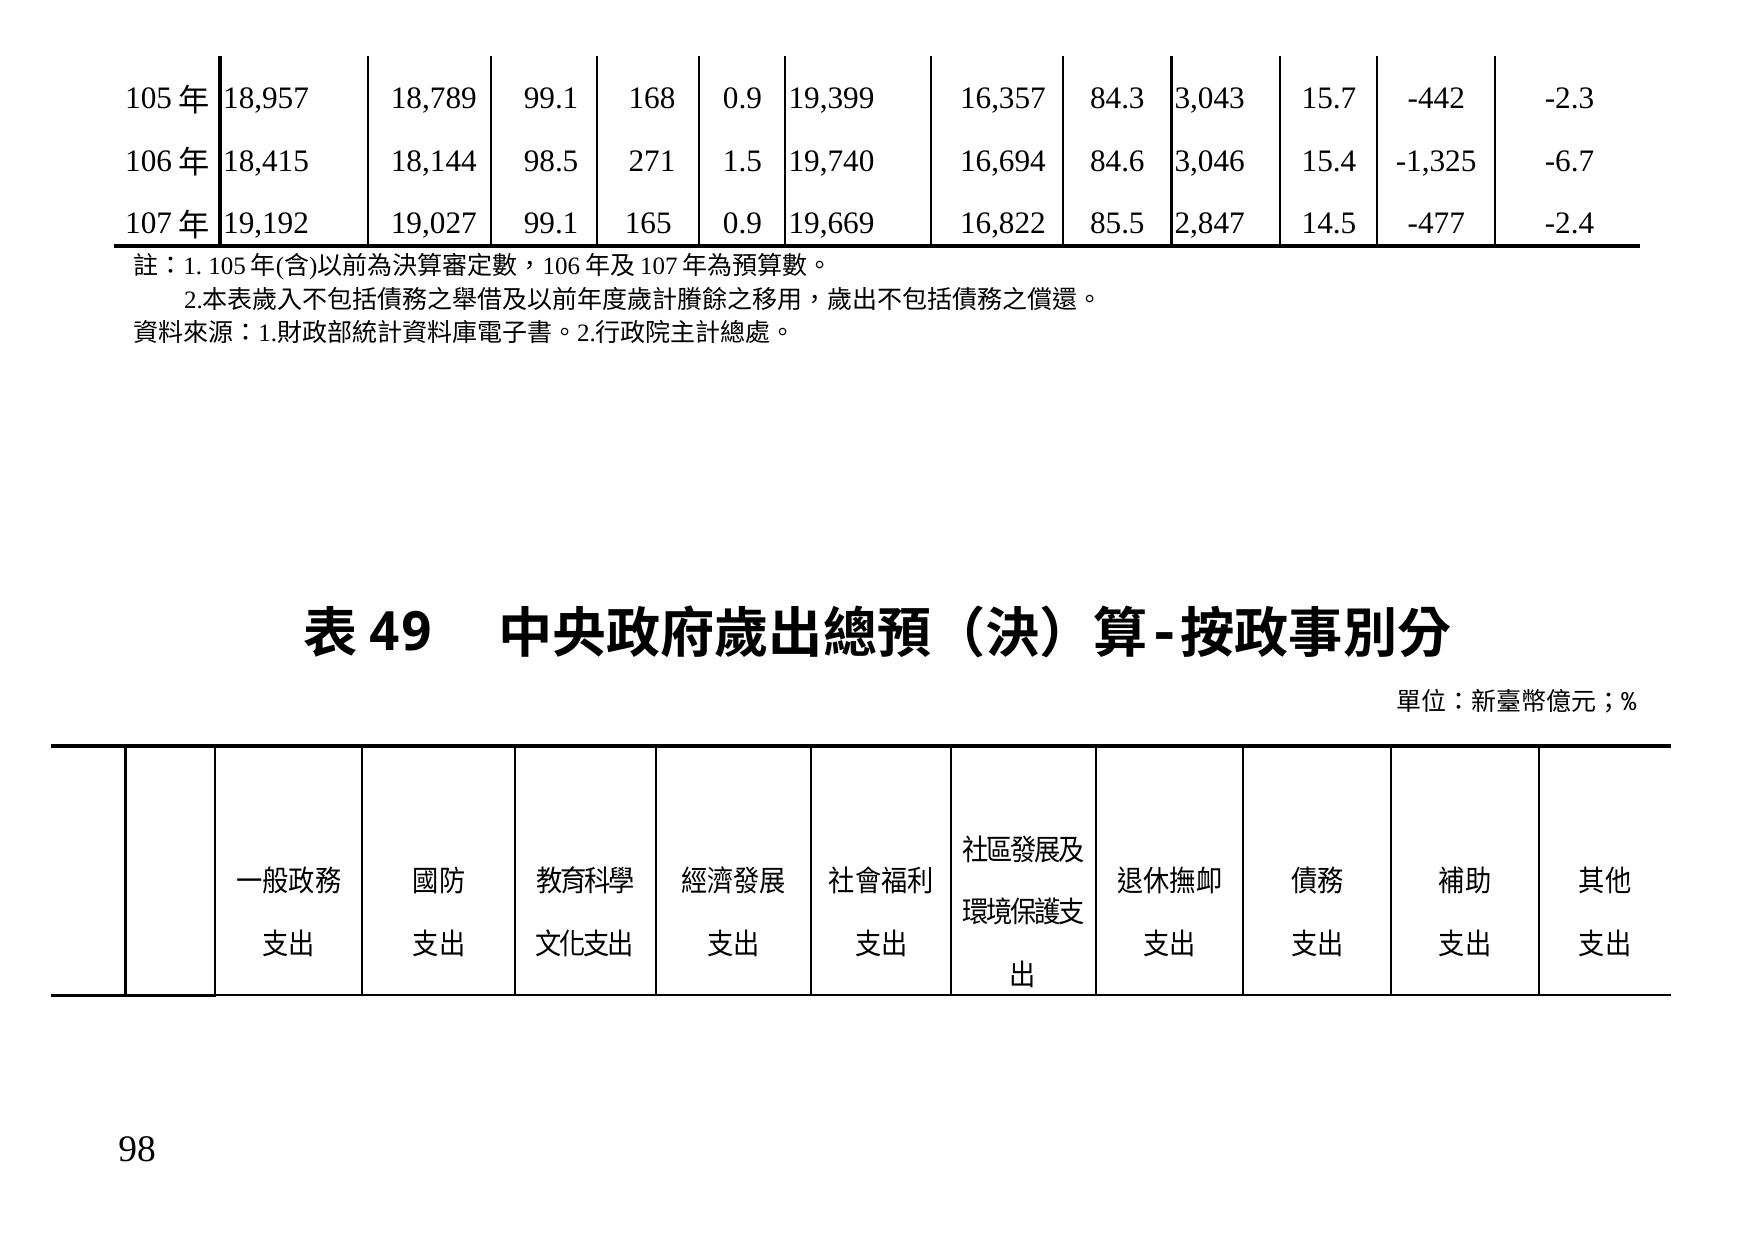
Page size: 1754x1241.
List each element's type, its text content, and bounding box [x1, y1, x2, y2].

table_header 一般政務 支出 [216, 748, 361, 993]
table_cell -477 [1378, 181, 1494, 243]
table_cell 18,957 [222, 56, 367, 118]
table_cell 0.9 [700, 56, 784, 118]
table_cell 19,192 [222, 181, 367, 243]
table_cell 14.5 [1281, 181, 1376, 243]
table_header 其他 支出 [1540, 748, 1671, 993]
table_header 債務 支出 [1244, 748, 1390, 993]
table_header 教育科學 文化支出 [516, 748, 655, 993]
text 資料來源：1.財政部統計資料庫電子書。2.行政院主計總處。 [133, 315, 1624, 348]
table_header 總計 [127, 748, 214, 993]
table_header 退休撫卹 支出 [1097, 748, 1242, 993]
table_cell -2.4 [1496, 181, 1639, 243]
table_cell -442 [1378, 56, 1494, 118]
table_cell 99.1 [492, 181, 596, 243]
table_cell 15.4 [1281, 119, 1376, 181]
table_cell 98.5 [492, 119, 596, 181]
text 註：1. 105年(含)以前為決算審定數，106年及107年為預算數。 [133, 248, 1624, 281]
table_cell 18,789 [369, 56, 490, 118]
table_header 年度 [51, 748, 124, 993]
table_cell 0.9 [700, 181, 784, 243]
table_cell 165 [598, 181, 698, 243]
table_cell 16,357 [932, 56, 1062, 118]
table_cell 16,694 [932, 119, 1062, 181]
table_cell -6.7 [1496, 119, 1639, 181]
table_cell 3,046 [1173, 119, 1279, 181]
table_cell 18,415 [222, 119, 367, 181]
subtitle 表49 中央政府歲出總預（決）算-按政事別分 [118, 556, 1636, 681]
table_cell 168 [598, 56, 698, 118]
table_cell 18,144 [369, 119, 490, 181]
table_cell 99.1 [492, 56, 596, 118]
table_cell 84.6 [1064, 119, 1170, 181]
table_cell 3,043 [1173, 56, 1279, 118]
table_header 社會福利 支出 [812, 748, 950, 993]
table_cell 16,822 [932, 181, 1062, 243]
table_cell 1.5 [700, 119, 784, 181]
table_cell 271 [598, 119, 698, 181]
table_cell 19,740 [786, 119, 930, 181]
table_cell 85.5 [1064, 181, 1170, 243]
table_cell 84.3 [1064, 56, 1170, 118]
table_cell 2,847 [1173, 181, 1279, 243]
table_header 經濟發展 支出 [657, 748, 810, 993]
table_header 社區發展及 環境保護支出 [952, 748, 1095, 993]
table_cell -1,325 [1378, 119, 1494, 181]
text 2.本表歲入不包括債務之舉借及以前年度歲計賸餘之移用，歲出不包括債務之償還。 [184, 281, 1683, 315]
table_cell 106年 [114, 119, 218, 181]
table_cell 15.7 [1281, 56, 1376, 118]
table_cell -2.3 [1496, 56, 1639, 118]
table_header 國防 支出 [363, 748, 514, 993]
text 單位：新臺幣億元；% [118, 681, 1636, 717]
table_cell 107年 [114, 181, 218, 243]
table_header 補助 支出 [1392, 748, 1538, 993]
table_cell 19,399 [786, 56, 930, 118]
table_cell 105年 [114, 56, 218, 118]
table_cell 19,669 [786, 181, 930, 243]
table_cell 19,027 [369, 181, 490, 243]
